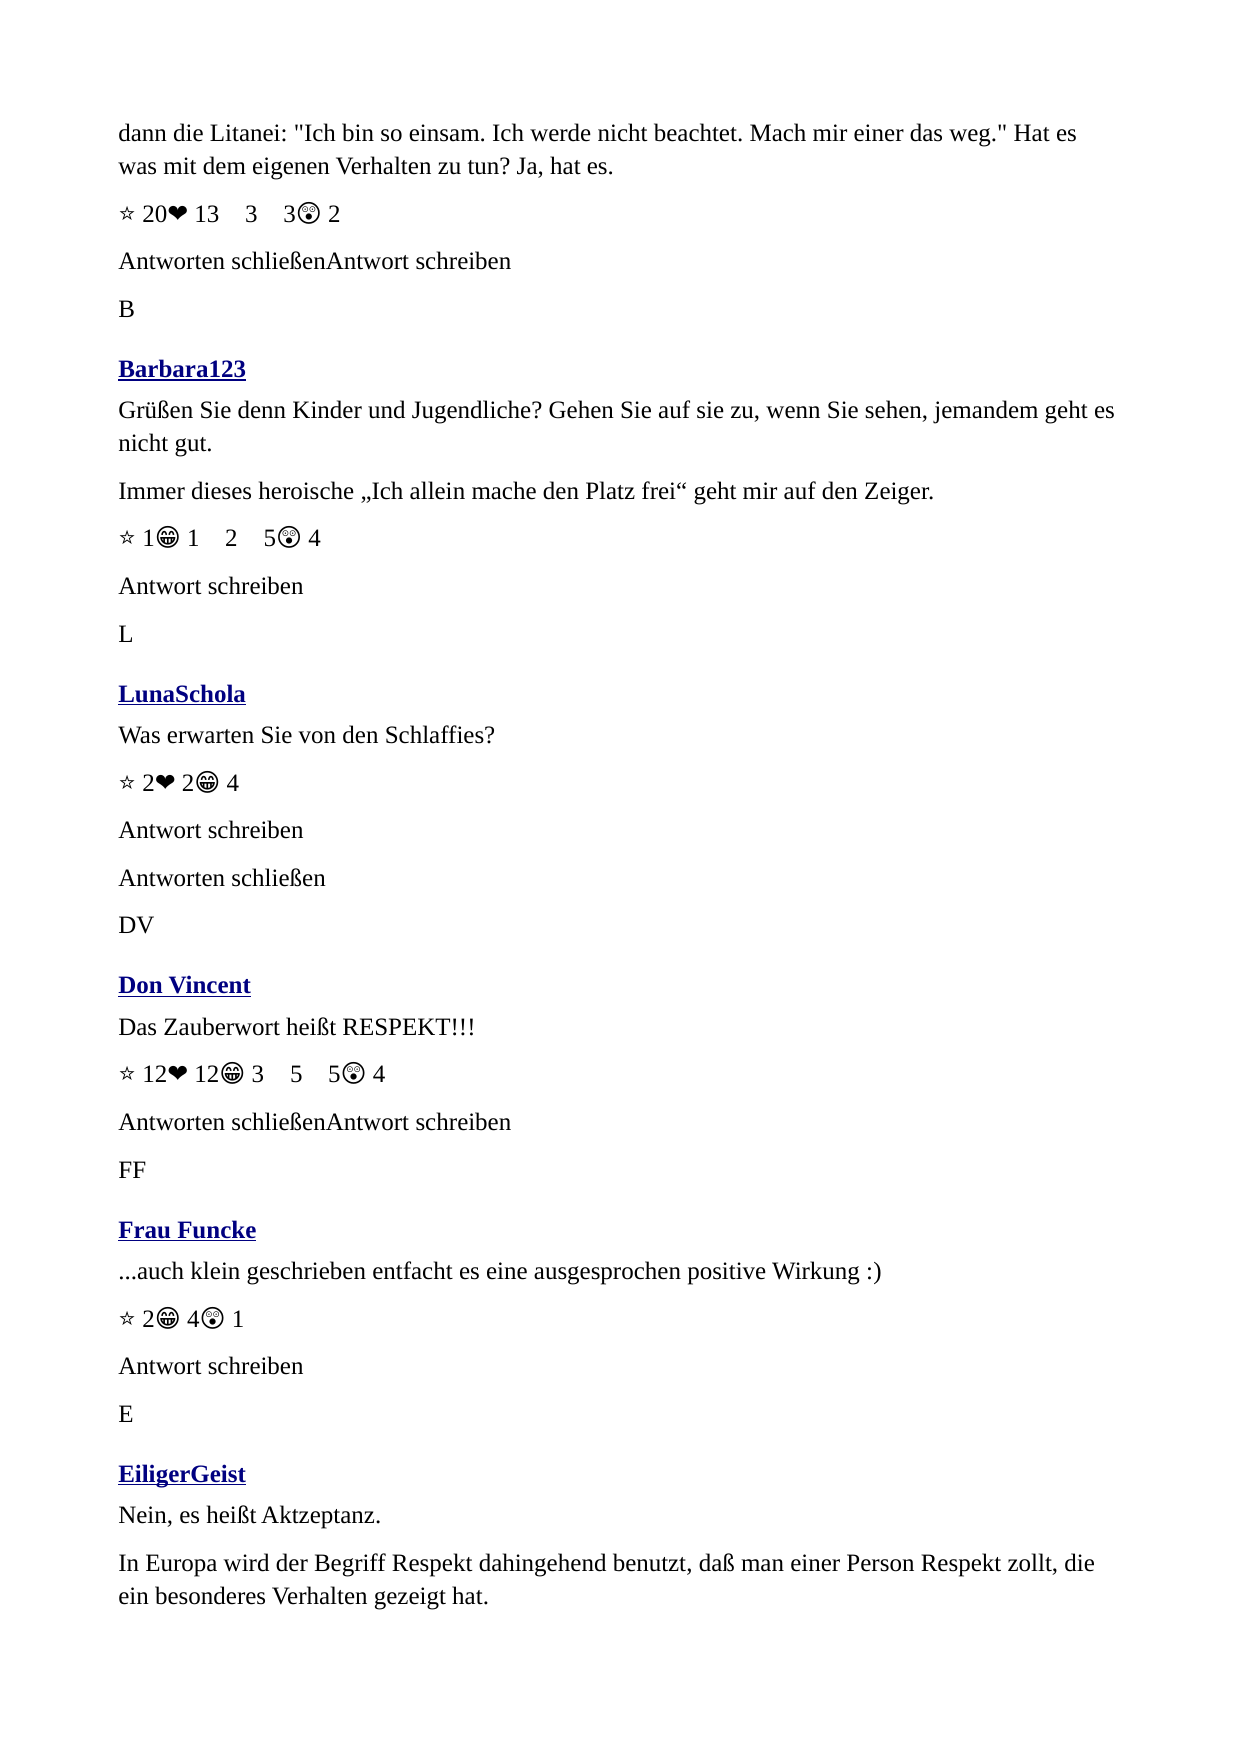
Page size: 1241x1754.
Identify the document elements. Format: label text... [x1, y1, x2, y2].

text ⭐️ 1😁 1🙁 2🤨 5😲 4 [118, 523, 1122, 552]
text B [118, 294, 1122, 323]
subtitle EiligerGeist [118, 1459, 1122, 1488]
text E [118, 1399, 1122, 1428]
text In Europa wird der Begriff Respekt dahingehend benutzt, daß man einer Person Respekt zollt, die ein besonderes Verhalten gezeigt hat. [118, 1548, 1122, 1609]
subtitle Barbara123 [118, 354, 1122, 383]
text L [118, 619, 1122, 647]
text Antwort schreiben [118, 1351, 1122, 1380]
subtitle Don Vincent [118, 971, 1122, 999]
text dann die Litanei: "Ich bin so einsam. Ich werde nicht beachtet. Mach mir einer das weg." Hat es was mit dem eigenen Verhalten zu tun? Ja, hat es. [118, 118, 1122, 180]
subtitle Frau Funcke [118, 1215, 1122, 1243]
text Antworten schließen [118, 863, 1122, 892]
text ...auch klein geschrieben entfacht es eine ausgesprochen positive Wirkung :) [118, 1256, 1122, 1285]
text Antworten schließenAntwort schreiben [118, 246, 1122, 275]
text DV [118, 911, 1122, 939]
text Antwort schreiben [118, 815, 1122, 844]
text ⭐️ 2❤️ 2😁 4 [118, 768, 1122, 796]
text Immer dieses heroische „Ich allein mache den Platz frei“ geht mir auf den Zeiger. [118, 476, 1122, 505]
text Das Zauberwort heißt RESPEKT!!! [118, 1012, 1122, 1041]
text Grüßen Sie denn Kinder und Jugendliche? Gehen Sie auf sie zu, wenn Sie sehen, jemandem geht es nicht gut. [118, 395, 1122, 457]
text FF [118, 1155, 1122, 1183]
text Nein, es heißt Aktzeptanz. [118, 1500, 1122, 1529]
text Antwort schreiben [118, 571, 1122, 600]
text Antworten schließenAntwort schreiben [118, 1107, 1122, 1136]
text Was erwarten Sie von den Schlaffies? [118, 720, 1122, 749]
subtitle LunaSchola [118, 679, 1122, 708]
text ⭐️ 20❤️ 13🙁 3🤨 3😲 2 [118, 199, 1122, 227]
text ⭐️ 2😁 4😲 1 [118, 1304, 1122, 1332]
text ⭐️ 12❤️ 12😁 3🙁 5🤨 5😲 4 [118, 1059, 1122, 1088]
